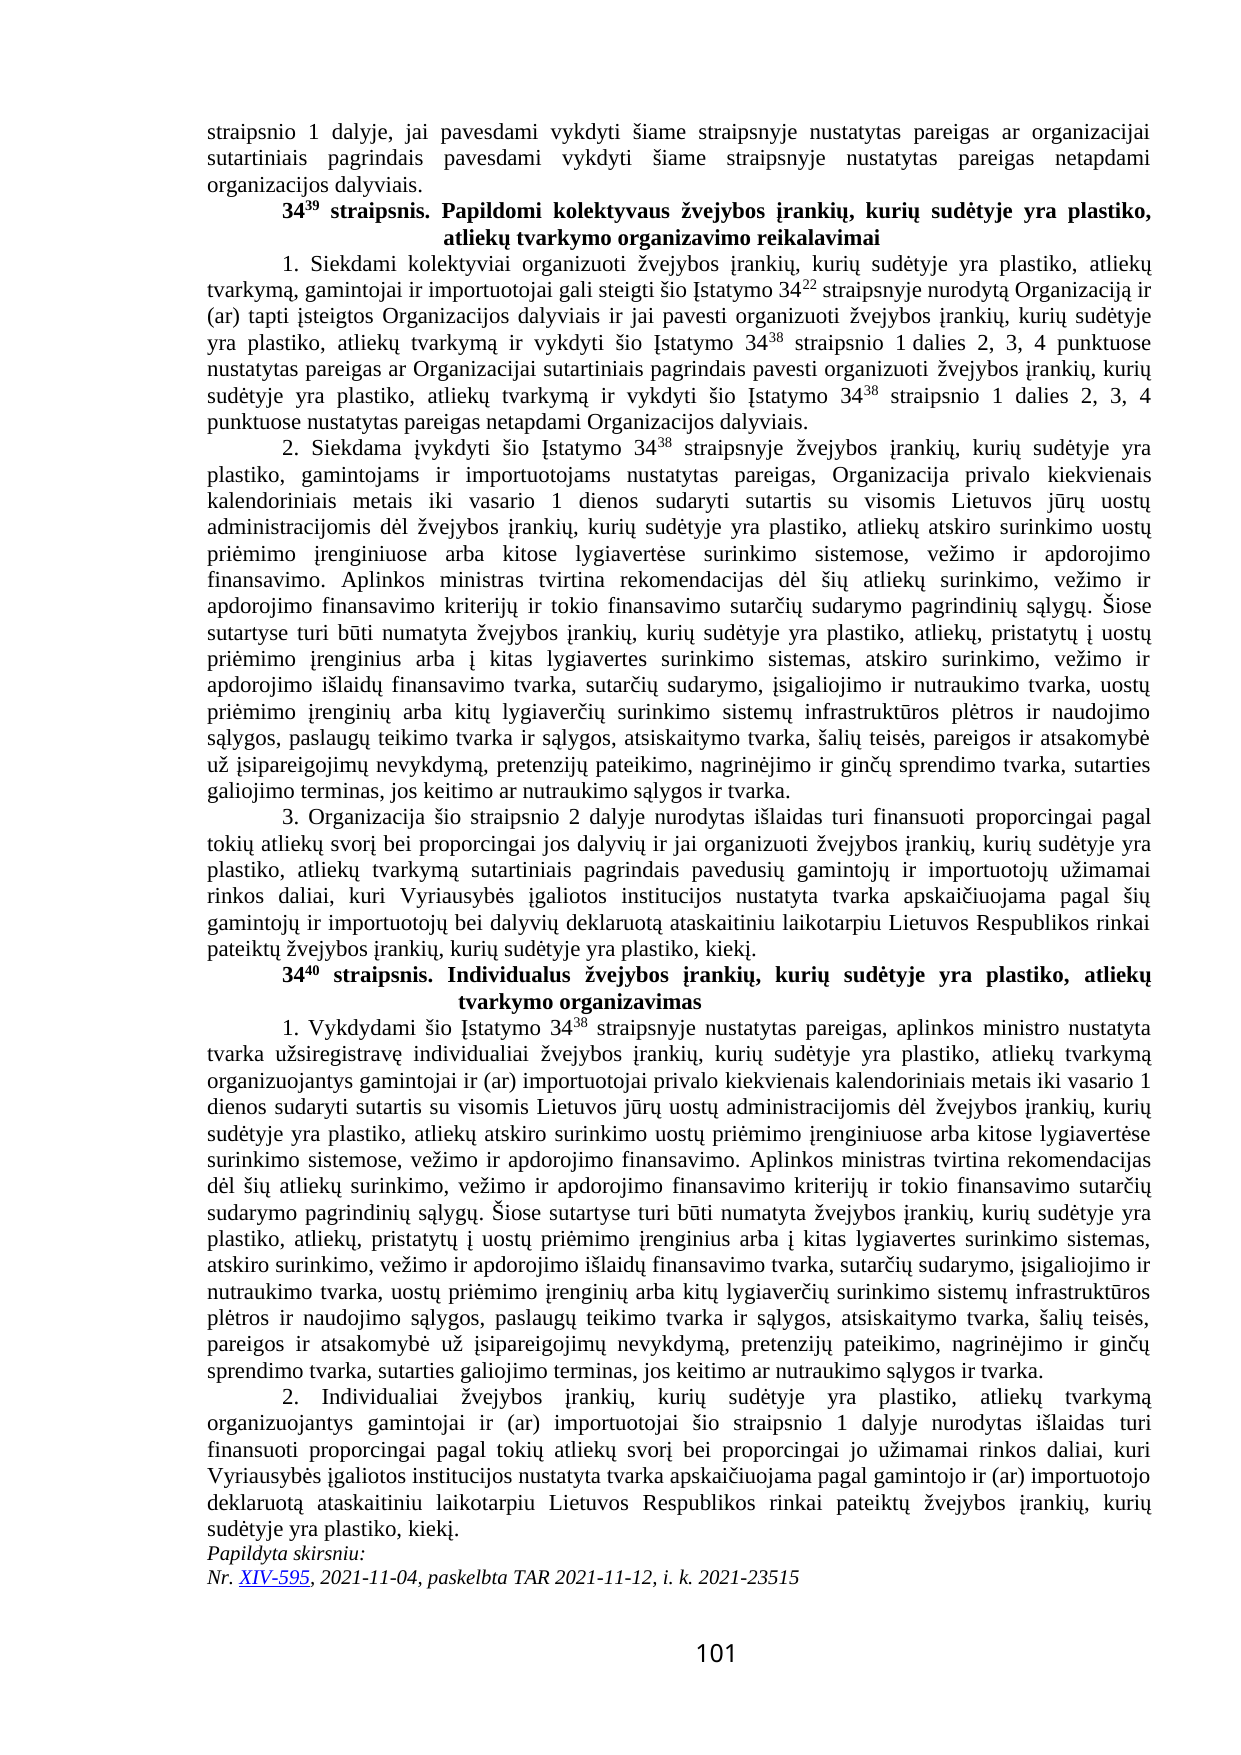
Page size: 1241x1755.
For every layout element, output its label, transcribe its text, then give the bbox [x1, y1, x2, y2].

text 1. Vykdydami šio Įstatymo 3438 straipsnyje nustatytas pareigas, aplinkos ministro nustatyta tvarka užsiregistravę individualiai žvejybos įrankių, kurių sudėtyje yra plastiko, atliekų tvarkymą organizuojantys gamintojai ir (ar) importuotojai privalo kiekvienais kalendoriniais metais iki vasario 1 dienos sudaryti sutartis su visomis Lietuvos jūrų uostų administracijomis dėl žvejybos įrankių, kurių sudėtyje yra plastiko, atliekų atskiro surinkimo uostų priėmimo įrenginiuose arba kitose lygiavertėse surinkimo sistemose, vežimo ir apdorojimo finansavimo. Aplinkos ministras tvirtina rekomendacijas dėl šių atliekų surinkimo, vežimo ir apdorojimo finansavimo kriterijų ir tokio finansavimo sutarčių sudarymo pagrindinių sąlygų. Šiose sutartyse turi būti numatyta žvejybos įrankių, kurių sudėtyje yra plastiko, atliekų, pristatytų į uostų priėmimo įrenginius arba į kitas lygiavertes surinkimo sistemas, atskiro surinkimo, vežimo ir apdorojimo išlaidų finansavimo tvarka, sutarčių sudarymo, įsigaliojimo ir nutraukimo tvarka, uostų priėmimo įrenginių arba kitų lygiaverčių surinkimo sistemų infrastruktūros plėtros ir naudojimo sąlygos, paslaugų teikimo tvarka ir sąlygos, atsiskaitymo tvarka, šalių teisės, pareigos ir atsakomybė už įsipareigojimų nevykdymą, pretenzijų pateikimo, nagrinėjimo ir ginčų sprendimo tvarka, sutarties galiojimo terminas, jos keitimo ar nutraukimo sąlygos ir tvarka. [207, 1014, 1152, 1383]
text 1. Siekdami kolektyviai organizuoti žvejybos įrankių, kurių sudėtyje yra plastiko, atliekų tvarkymą, gamintojai ir importuotojai gali steigti šio Įstatymo 3422 straipsnyje nurodytą Organizaciją ir (ar) tapti įsteigtos Organizacijos dalyviais ir jai pavesti organizuoti žvejybos įrankių, kurių sudėtyje yra plastiko, atliekų tvarkymą ir vykdyti šio Įstatymo 3438 straipsnio 1 dalies 2, 3, 4 punktuose nustatytas pareigas ar Organizacijai sutartiniais pagrindais pavesti organizuoti žvejybos įrankių, kurių sudėtyje yra plastiko, atliekų tvarkymą ir vykdyti šio Įstatymo 3438 straipsnio 1 dalies 2, 3, 4 punktuose nustatytas pareigas netapdami Organizacijos dalyviais. [207, 250, 1152, 434]
text Papildyta skirsniu: [207, 1541, 1152, 1565]
text Nr. XIV-595, 2021-11-04, paskelbta TAR 2021-11-12, i. k. 2021-23515 [207, 1565, 1152, 1589]
text 3440 straipsnis. Individualus žvejybos įrankių, kurių sudėtyje yra plastiko, atliekų tvarkymo organizavimas [282, 961, 1152, 1014]
text 3439 straipsnis. Papildomi kolektyvaus žvejybos įrankių, kurių sudėtyje yra plastiko, atliekų tvarkymo organizavimo reikalavimai [282, 197, 1152, 250]
text straipsnio 1 dalyje, jai pavesdami vykdyti šiame straipsnyje nustatytas pareigas ar organizacijai sutartiniais pagrindais pavesdami vykdyti šiame straipsnyje nustatytas pareigas netapdami organizacijos dalyviais. [207, 118, 1152, 197]
text 2. Siekdama įvykdyti šio Įstatymo 3438 straipsnyje žvejybos įrankių, kurių sudėtyje yra plastiko, gamintojams ir importuotojams nustatytas pareigas, Organizacija privalo kiekvienais kalendoriniais metais iki vasario 1 dienos sudaryti sutartis su visomis Lietuvos jūrų uostų administracijomis dėl žvejybos įrankių, kurių sudėtyje yra plastiko, atliekų atskiro surinkimo uostų priėmimo įrenginiuose arba kitose lygiavertėse surinkimo sistemose, vežimo ir apdorojimo finansavimo. Aplinkos ministras tvirtina rekomendacijas dėl šių atliekų surinkimo, vežimo ir apdorojimo finansavimo kriterijų ir tokio finansavimo sutarčių sudarymo pagrindinių sąlygų. Šiose sutartyse turi būti numatyta žvejybos įrankių, kurių sudėtyje yra plastiko, atliekų, pristatytų į uostų priėmimo įrenginius arba į kitas lygiavertes surinkimo sistemas, atskiro surinkimo, vežimo ir apdorojimo išlaidų finansavimo tvarka, sutarčių sudarymo, įsigaliojimo ir nutraukimo tvarka, uostų priėmimo įrenginių arba kitų lygiaverčių surinkimo sistemų infrastruktūros plėtros ir naudojimo sąlygos, paslaugų teikimo tvarka ir sąlygos, atsiskaitymo tvarka, šalių teisės, pareigos ir atsakomybė už įsipareigojimų nevykdymą, pretenzijų pateikimo, nagrinėjimo ir ginčų sprendimo tvarka, sutarties galiojimo terminas, jos keitimo ar nutraukimo sąlygos ir tvarka. [207, 434, 1152, 803]
text 3. Organizacija šio straipsnio 2 dalyje nurodytas išlaidas turi finansuoti proporcingai pagal tokių atliekų svorį bei proporcingai jos dalyvių ir jai organizuoti žvejybos įrankių, kurių sudėtyje yra plastiko, atliekų tvarkymą sutartiniais pagrindais pavedusių gamintojų ir importuotojų užimamai rinkos daliai, kuri Vyriausybės įgaliotos institucijos nustatyta tvarka apskaičiuojama pagal šių gamintojų ir importuotojų bei dalyvių deklaruotą ataskaitiniu laikotarpiu Lietuvos Respublikos rinkai pateiktų žvejybos įrankių, kurių sudėtyje yra plastiko, kiekį. [207, 803, 1152, 961]
text 2. Individualiai žvejybos įrankių, kurių sudėtyje yra plastiko, atliekų tvarkymą organizuojantys gamintojai ir (ar) importuotojai šio straipsnio 1 dalyje nurodytas išlaidas turi finansuoti proporcingai pagal tokių atliekų svorį bei proporcingai jo užimamai rinkos daliai, kuri Vyriausybės įgaliotos institucijos nustatyta tvarka apskaičiuojama pagal gamintojo ir (ar) importuotojo deklaruotą ataskaitiniu laikotarpiu Lietuvos Respublikos rinkai pateiktų žvejybos įrankių, kurių sudėtyje yra plastiko, kiekį. [207, 1383, 1152, 1541]
